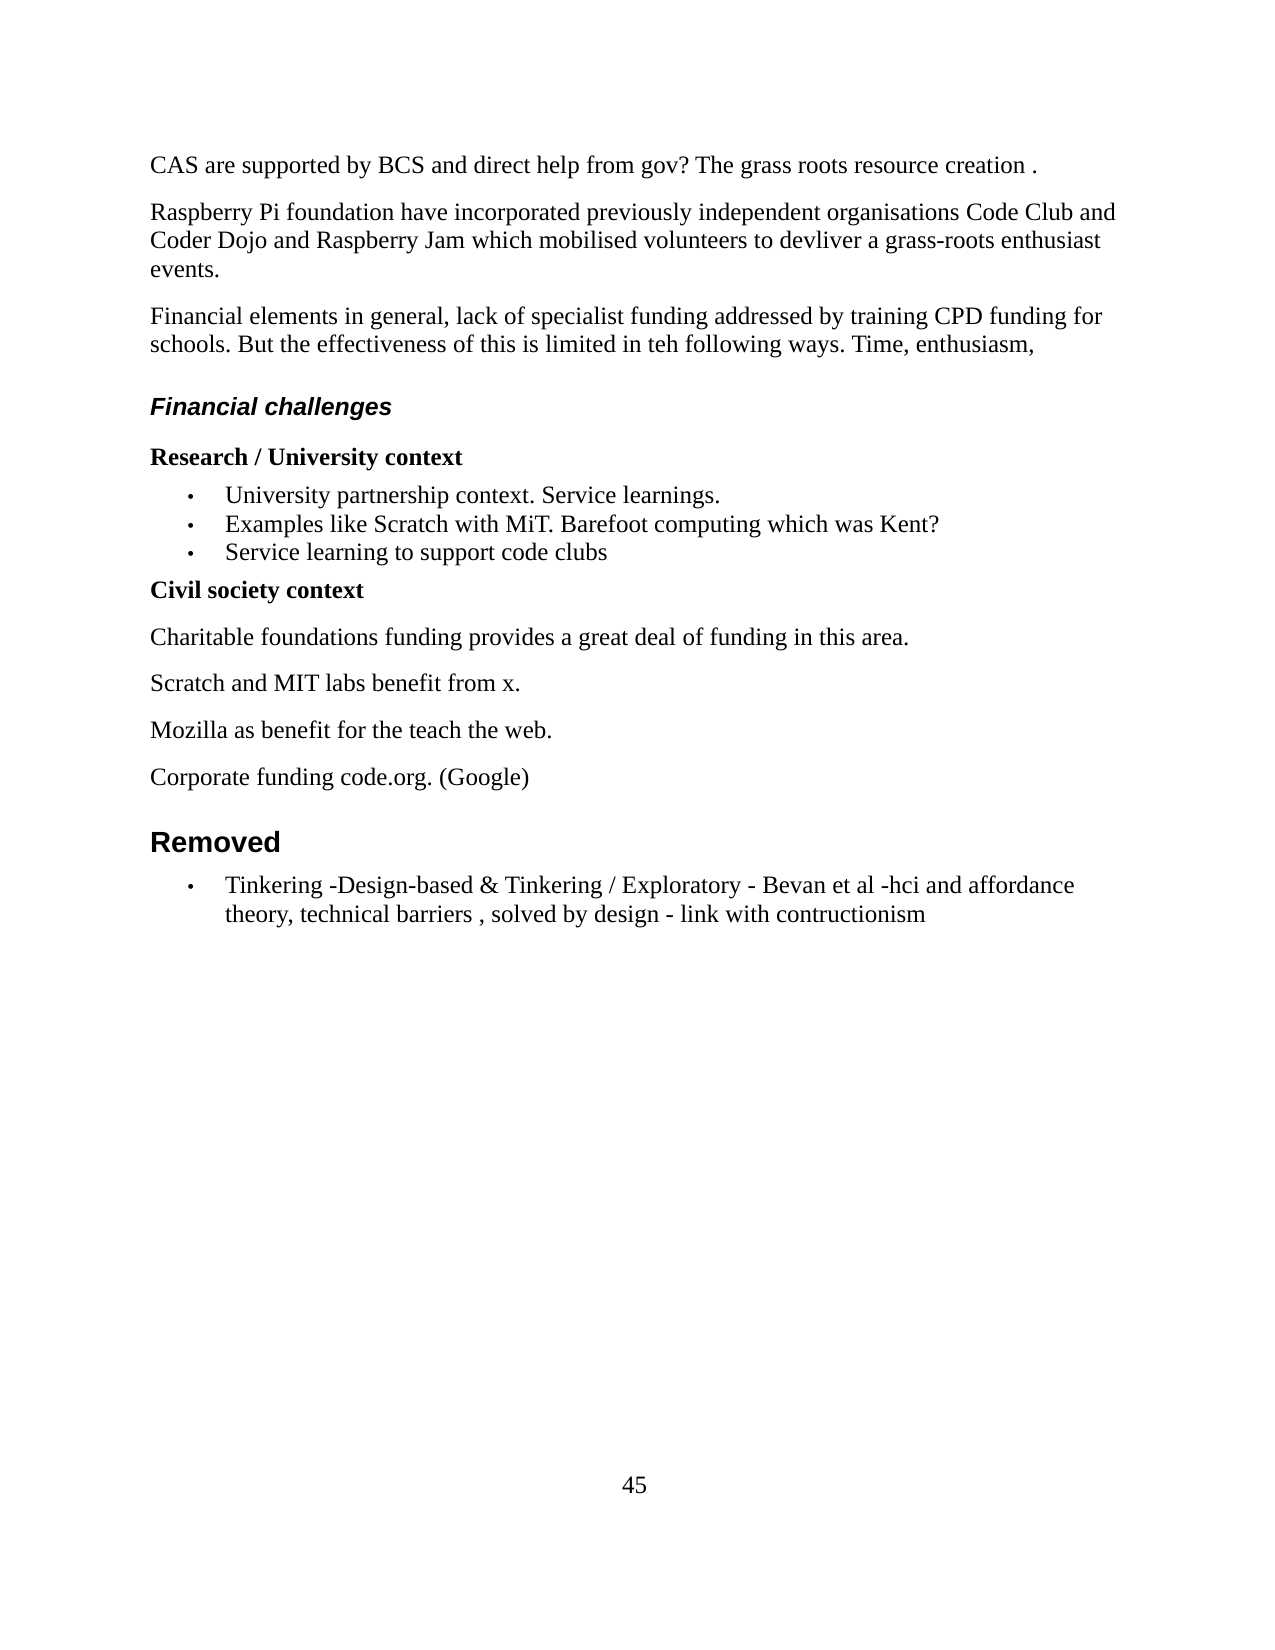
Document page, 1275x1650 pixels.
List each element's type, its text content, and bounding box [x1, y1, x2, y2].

text CAS are supported by BCS and direct help from gov? The grass roots resource creation . [150, 150, 1125, 179]
list University partnership context. Service learnings. [187, 480, 1125, 509]
list Service learning to support code clubs [187, 537, 1125, 566]
text Research / University context [150, 442, 1125, 471]
text Raspberry Pi foundation have incorporated previously independent organisations Code Club and Coder Dojo and Raspberry Jam which mobilised volunteers to devliver a grass-roots enthusiast events. [150, 197, 1125, 283]
text Mozilla as benefit for the teach the web. [150, 715, 1125, 744]
text Civil society context [150, 575, 1125, 604]
text Corporate funding code.org. (Google) [150, 762, 1125, 791]
list Examples like Scratch with MiT. Barefoot computing which was Kent? [187, 509, 1125, 537]
subtitle Financial challenges [150, 392, 1125, 421]
text Charitable foundations funding provides a great deal of funding in this area. [150, 622, 1125, 651]
subtitle Removed [150, 824, 1125, 858]
text Financial elements in general, lack of specialist funding addressed by training CPD funding for schools. But the effectiveness of this is limited in teh following ways. Time, enthusiasm, [150, 301, 1125, 358]
text Scratch and MIT labs benefit from x. [150, 668, 1125, 697]
list Tinkering -Design-based & Tinkering / Exploratory - Bevan et al -hci and affordance theory, technical barriers , solved by design - link with contructionism [187, 871, 1125, 928]
